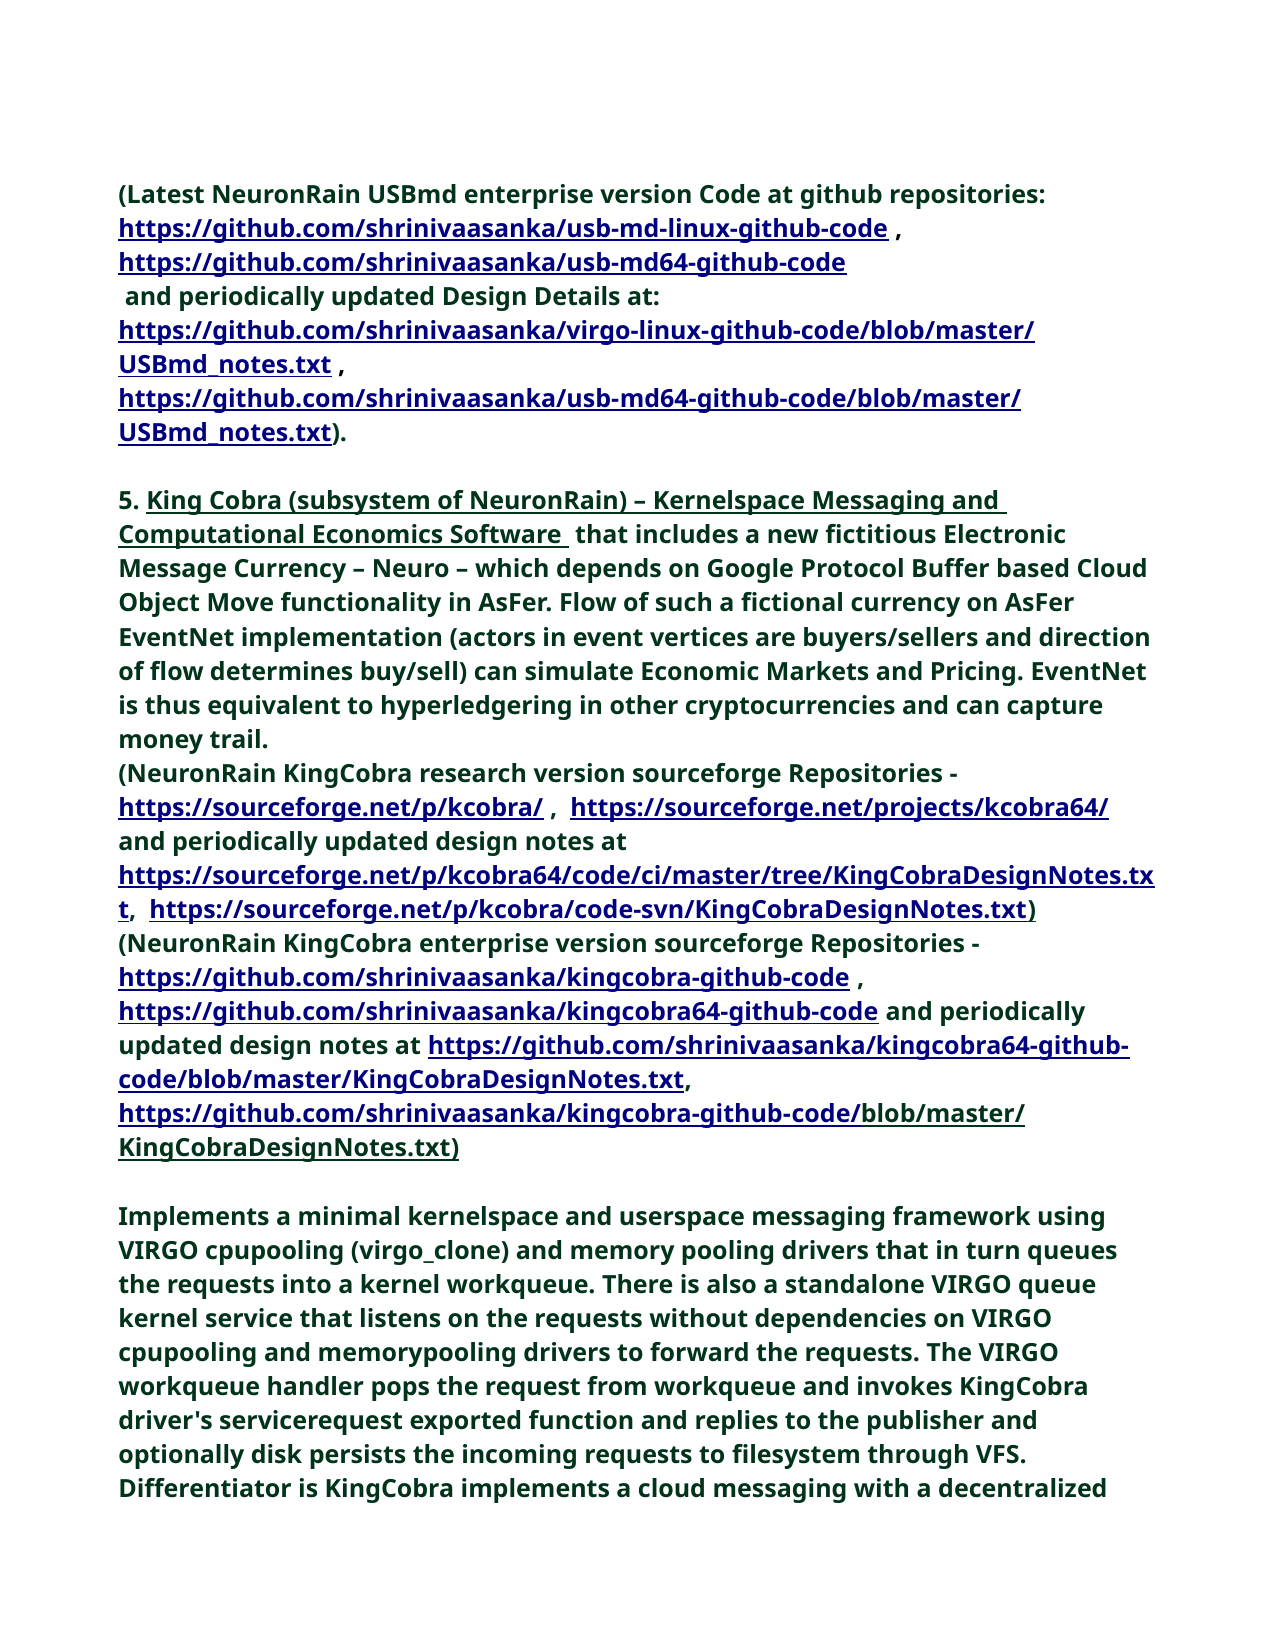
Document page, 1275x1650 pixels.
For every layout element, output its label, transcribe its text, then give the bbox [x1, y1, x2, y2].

text and periodically updated Design Details at: https://github.com/shrinivaasanka/virgo-linux-github-code/blob/master/USBmd_notes.txt , https://github.com/shrinivaasanka/usb-md64-github-code/blob/master/USBmd_notes.txt). [118, 278, 1157, 449]
text Implements a minimal kernelspace and userspace messaging framework using VIRGO cpupooling (virgo_clone) and memory pooling drivers that in turn queues the requests into a kernel workqueue. There is also a standalone VIRGO queue kernel service that listens on the requests without dependencies on VIRGO cpupooling and memorypooling drivers to forward the requests. The VIRGO workqueue handler pops the request from workqueue and invokes KingCobra driver's servicerequest exported function and replies to the publisher and optionally disk persists the incoming requests to filesystem through VFS. Differentiator is KingCobra implements a cloud messaging with a decentralized [118, 1198, 1157, 1505]
text (Latest NeuronRain USBmd enterprise version Code at github repositories: https://github.com/shrinivaasanka/usb-md-linux-github-code , https://github.com/shrinivaasanka/usb-md64-github-code [118, 176, 1157, 278]
text 5. King Cobra (subsystem of NeuronRain) – Kernelspace Messaging and Computational Economics Software that includes a new fictitious Electronic Message Currency – Neuro – which depends on Google Protocol Buffer based Cloud Object Move functionality in AsFer. Flow of such a fictional currency on AsFer EventNet implementation (actors in event vertices are buyers/sellers and direction of flow determines buy/sell) can simulate Economic Markets and Pricing. EventNet is thus equivalent to hyperledgering in other cryptocurrencies and can capture money trail. [118, 483, 1157, 755]
text (NeuronRain KingCobra research version sourceforge Repositories - https://sourceforge.net/p/kcobra/ , https://sourceforge.net/projects/kcobra64/ and periodically updated design notes at https://sourceforge.net/p/kcobra64/code/ci/master/tree/KingCobraDesignNotes.txt, https://sourceforge.net/p/kcobra/code-svn/KingCobraDesignNotes.txt) [118, 755, 1157, 926]
text (NeuronRain KingCobra enterprise version sourceforge Repositories - https://github.com/shrinivaasanka/kingcobra-github-code , https://github.com/shrinivaasanka/kingcobra64-github-code and periodically updated design notes at https://github.com/shrinivaasanka/kingcobra64-github-code/blob/master/KingCobraDesignNotes.txt, https://github.com/shrinivaasanka/kingcobra-github-code/blob/master/KingCobraDesignNotes.txt) [118, 926, 1157, 1164]
